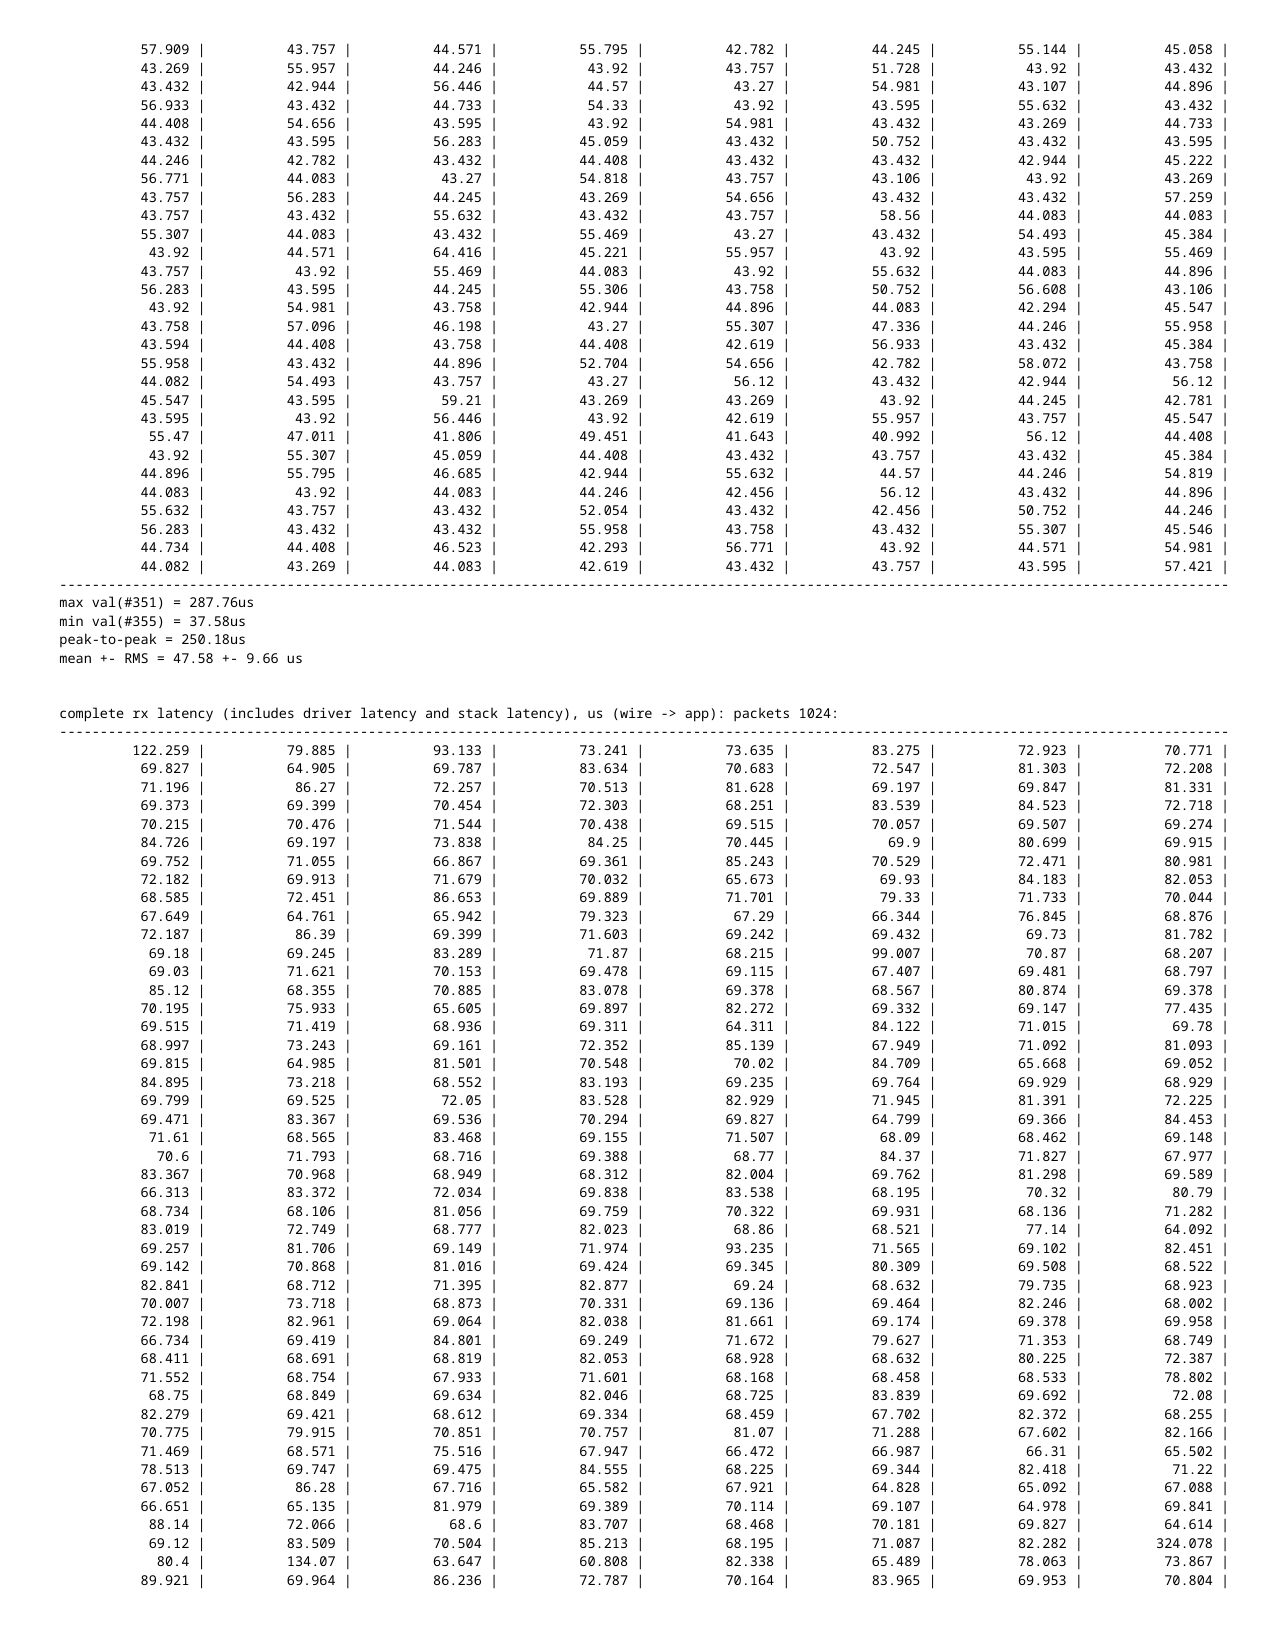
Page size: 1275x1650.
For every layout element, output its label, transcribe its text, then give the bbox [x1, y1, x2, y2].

text 69.03 | 71.621 | 70.153 | 69.478 | 69.115 | 67.407 | 69.481 | 68.797 | [59, 962, 1231, 981]
text 71.552 | 68.754 | 67.933 | 71.601 | 68.168 | 68.458 | 68.533 | 78.802 | [59, 1368, 1231, 1386]
text 43.757 | 43.432 | 55.632 | 43.432 | 43.757 | 58.56 | 44.083 | 44.083 | [59, 206, 1231, 224]
text 83.019 | 72.749 | 68.777 | 82.023 | 68.86 | 68.521 | 77.14 | 64.092 | [59, 1220, 1231, 1239]
text 43.92 | 55.307 | 45.059 | 44.408 | 43.432 | 43.757 | 43.432 | 45.384 | [59, 446, 1231, 464]
text 71.61 | 68.565 | 83.468 | 69.155 | 71.507 | 68.09 | 68.462 | 69.148 | [59, 1128, 1231, 1146]
text 84.726 | 69.197 | 73.838 | 84.25 | 70.445 | 69.9 | 80.699 | 69.915 | [59, 833, 1231, 851]
text 71.469 | 68.571 | 75.516 | 67.947 | 66.472 | 66.987 | 66.31 | 65.502 | [59, 1441, 1231, 1460]
text 72.182 | 69.913 | 71.679 | 70.032 | 65.673 | 69.93 | 84.183 | 82.053 | [59, 870, 1231, 888]
text 70.195 | 75.933 | 65.605 | 69.897 | 82.272 | 69.332 | 69.147 | 77.435 | [59, 999, 1231, 1017]
text 69.827 | 64.905 | 69.787 | 83.634 | 70.683 | 72.547 | 81.303 | 72.208 | [59, 759, 1231, 778]
text 69.815 | 64.985 | 81.501 | 70.548 | 70.02 | 84.709 | 65.668 | 69.052 | [59, 1054, 1231, 1073]
text 88.14 | 72.066 | 68.6 | 83.707 | 68.468 | 70.181 | 69.827 | 64.614 | [59, 1515, 1231, 1534]
text 69.515 | 71.419 | 68.936 | 69.311 | 64.311 | 84.122 | 71.015 | 69.78 | [59, 1017, 1231, 1036]
text 68.734 | 68.106 | 81.056 | 69.759 | 70.322 | 69.931 | 68.136 | 71.282 | [59, 1202, 1231, 1220]
text 44.896 | 55.795 | 46.685 | 42.944 | 55.632 | 44.57 | 44.246 | 54.819 | [59, 464, 1231, 483]
text 43.269 | 55.957 | 44.246 | 43.92 | 43.757 | 51.728 | 43.92 | 43.432 | [59, 59, 1231, 77]
text 43.432 | 43.595 | 56.283 | 45.059 | 43.432 | 50.752 | 43.432 | 43.595 | [59, 132, 1231, 151]
text 84.895 | 73.218 | 68.552 | 83.193 | 69.235 | 69.764 | 69.929 | 68.929 | [59, 1073, 1231, 1091]
text 69.12 | 83.509 | 70.504 | 85.213 | 68.195 | 71.087 | 82.282 | 324.078 | [59, 1534, 1231, 1552]
text 55.958 | 43.432 | 44.896 | 52.704 | 54.656 | 42.782 | 58.072 | 43.758 | [59, 354, 1231, 372]
text mean +- RMS = 47.58 +- 9.66 us [59, 649, 1231, 667]
text 70.6 | 71.793 | 68.716 | 69.388 | 68.77 | 84.37 | 71.827 | 67.977 | [59, 1146, 1231, 1165]
text 82.279 | 69.421 | 68.612 | 69.334 | 68.459 | 67.702 | 82.372 | 68.255 | [59, 1404, 1231, 1423]
text 66.313 | 83.372 | 72.034 | 69.838 | 83.538 | 68.195 | 70.32 | 80.79 | [59, 1183, 1231, 1202]
text 72.198 | 82.961 | 69.064 | 82.038 | 81.661 | 69.174 | 69.378 | 69.958 | [59, 1312, 1231, 1331]
text 56.283 | 43.432 | 43.432 | 55.958 | 43.758 | 43.432 | 55.307 | 45.546 | [59, 519, 1231, 538]
text 56.933 | 43.432 | 44.733 | 54.33 | 43.92 | 43.595 | 55.632 | 43.432 | [59, 96, 1231, 114]
text 55.47 | 47.011 | 41.806 | 49.451 | 41.643 | 40.992 | 56.12 | 44.408 | [59, 427, 1231, 446]
text 72.187 | 86.39 | 69.399 | 71.603 | 69.242 | 69.432 | 69.73 | 81.782 | [59, 925, 1231, 944]
text 45.547 | 43.595 | 59.21 | 43.269 | 43.269 | 43.92 | 44.245 | 42.781 | [59, 391, 1231, 409]
text 71.196 | 86.27 | 72.257 | 70.513 | 81.628 | 69.197 | 69.847 | 81.331 | [59, 778, 1231, 796]
text 43.92 | 54.981 | 43.758 | 42.944 | 44.896 | 44.083 | 42.294 | 45.547 | [59, 298, 1231, 317]
text 70.007 | 73.718 | 68.873 | 70.331 | 69.136 | 69.464 | 82.246 | 68.002 | [59, 1294, 1231, 1312]
text 55.632 | 43.757 | 43.432 | 52.054 | 43.432 | 42.456 | 50.752 | 44.246 | [59, 501, 1231, 519]
text 44.083 | 43.92 | 44.083 | 44.246 | 42.456 | 56.12 | 43.432 | 44.896 | [59, 483, 1231, 501]
text 44.734 | 44.408 | 46.523 | 42.293 | 56.771 | 43.92 | 44.571 | 54.981 | [59, 538, 1231, 556]
text 80.4 | 134.07 | 63.647 | 60.808 | 82.338 | 65.489 | 78.063 | 73.867 | [59, 1552, 1231, 1571]
text 89.921 | 69.964 | 86.236 | 72.787 | 70.164 | 83.965 | 69.953 | 70.804 | [59, 1571, 1231, 1589]
text 85.12 | 68.355 | 70.885 | 83.078 | 69.378 | 68.567 | 80.874 | 69.378 | [59, 981, 1231, 999]
text 69.752 | 71.055 | 66.867 | 69.361 | 85.243 | 70.529 | 72.471 | 80.981 | [59, 851, 1231, 870]
text 56.283 | 43.595 | 44.245 | 55.306 | 43.758 | 50.752 | 56.608 | 43.106 | [59, 280, 1231, 298]
text 70.215 | 70.476 | 71.544 | 70.438 | 69.515 | 70.057 | 69.507 | 69.274 | [59, 814, 1231, 833]
text 69.373 | 69.399 | 70.454 | 72.303 | 68.251 | 83.539 | 84.523 | 72.718 | [59, 796, 1231, 814]
text 69.471 | 83.367 | 69.536 | 70.294 | 69.827 | 64.799 | 69.366 | 84.453 | [59, 1109, 1231, 1128]
text 69.142 | 70.868 | 81.016 | 69.424 | 69.345 | 80.309 | 69.508 | 68.522 | [59, 1257, 1231, 1276]
text 78.513 | 69.747 | 69.475 | 84.555 | 68.225 | 69.344 | 82.418 | 71.22 | [59, 1460, 1231, 1478]
text max val(#351) = 287.76us [59, 593, 1231, 612]
text 68.75 | 68.849 | 69.634 | 82.046 | 68.725 | 83.839 | 69.692 | 72.08 | [59, 1386, 1231, 1404]
text 66.651 | 65.135 | 81.979 | 69.389 | 70.114 | 69.107 | 64.978 | 69.841 | [59, 1497, 1231, 1515]
text 69.799 | 69.525 | 72.05 | 83.528 | 82.929 | 71.945 | 81.391 | 72.225 | [59, 1091, 1231, 1109]
text 69.257 | 81.706 | 69.149 | 71.974 | 93.235 | 71.565 | 69.102 | 82.451 | [59, 1239, 1231, 1257]
text 44.082 | 43.269 | 44.083 | 42.619 | 43.432 | 43.757 | 43.595 | 57.421 | [59, 556, 1231, 575]
text peak-to-peak = 250.18us [59, 630, 1231, 649]
text 68.585 | 72.451 | 86.653 | 69.889 | 71.701 | 79.33 | 71.733 | 70.044 | [59, 888, 1231, 907]
text 43.757 | 43.92 | 55.469 | 44.083 | 43.92 | 55.632 | 44.083 | 44.896 | [59, 261, 1231, 280]
text 122.259 | 79.885 | 93.133 | 73.241 | 73.635 | 83.275 | 72.923 | 70.771 | [59, 741, 1231, 759]
text ------------------------------------------------------------------------------------------------------------------------------------------------ [59, 722, 1231, 741]
text 43.758 | 57.096 | 46.198 | 43.27 | 55.307 | 47.336 | 44.246 | 55.958 | [59, 317, 1231, 335]
text 57.909 | 43.757 | 44.571 | 55.795 | 42.782 | 44.245 | 55.144 | 45.058 | [59, 40, 1231, 59]
text 44.408 | 54.656 | 43.595 | 43.92 | 54.981 | 43.432 | 43.269 | 44.733 | [59, 114, 1231, 132]
text 69.18 | 69.245 | 83.289 | 71.87 | 68.215 | 99.007 | 70.87 | 68.207 | [59, 944, 1231, 962]
text 44.082 | 54.493 | 43.757 | 43.27 | 56.12 | 43.432 | 42.944 | 56.12 | [59, 372, 1231, 391]
text 66.734 | 69.419 | 84.801 | 69.249 | 71.672 | 79.627 | 71.353 | 68.749 | [59, 1331, 1231, 1349]
text 67.052 | 86.28 | 67.716 | 65.582 | 67.921 | 64.828 | 65.092 | 67.088 | [59, 1478, 1231, 1497]
text 67.649 | 64.761 | 65.942 | 79.323 | 67.29 | 66.344 | 76.845 | 68.876 | [59, 907, 1231, 925]
text 68.997 | 73.243 | 69.161 | 72.352 | 85.139 | 67.949 | 71.092 | 81.093 | [59, 1036, 1231, 1054]
text 82.841 | 68.712 | 71.395 | 82.877 | 69.24 | 68.632 | 79.735 | 68.923 | [59, 1276, 1231, 1294]
text 56.771 | 44.083 | 43.27 | 54.818 | 43.757 | 43.106 | 43.92 | 43.269 | [59, 169, 1231, 188]
text 43.594 | 44.408 | 43.758 | 44.408 | 42.619 | 56.933 | 43.432 | 45.384 | [59, 335, 1231, 354]
text 43.92 | 44.571 | 64.416 | 45.221 | 55.957 | 43.92 | 43.595 | 55.469 | [59, 243, 1231, 261]
text 70.775 | 79.915 | 70.851 | 70.757 | 81.07 | 71.288 | 67.602 | 82.166 | [59, 1423, 1231, 1441]
text 83.367 | 70.968 | 68.949 | 68.312 | 82.004 | 69.762 | 81.298 | 69.589 | [59, 1165, 1231, 1183]
text 43.757 | 56.283 | 44.245 | 43.269 | 54.656 | 43.432 | 43.432 | 57.259 | [59, 188, 1231, 206]
text complete rx latency (includes driver latency and stack latency), us (wire -> app): packets 1024: [59, 704, 1231, 722]
text min val(#355) = 37.58us [59, 612, 1231, 630]
text 44.246 | 42.782 | 43.432 | 44.408 | 43.432 | 43.432 | 42.944 | 45.222 | [59, 151, 1231, 169]
text 68.411 | 68.691 | 68.819 | 82.053 | 68.928 | 68.632 | 80.225 | 72.387 | [59, 1349, 1231, 1368]
text 43.432 | 42.944 | 56.446 | 44.57 | 43.27 | 54.981 | 43.107 | 44.896 | [59, 77, 1231, 96]
text ------------------------------------------------------------------------------------------------------------------------------------------------ [59, 575, 1231, 593]
text 55.307 | 44.083 | 43.432 | 55.469 | 43.27 | 43.432 | 54.493 | 45.384 | [59, 224, 1231, 243]
text 43.595 | 43.92 | 56.446 | 43.92 | 42.619 | 55.957 | 43.757 | 45.547 | [59, 409, 1231, 427]
